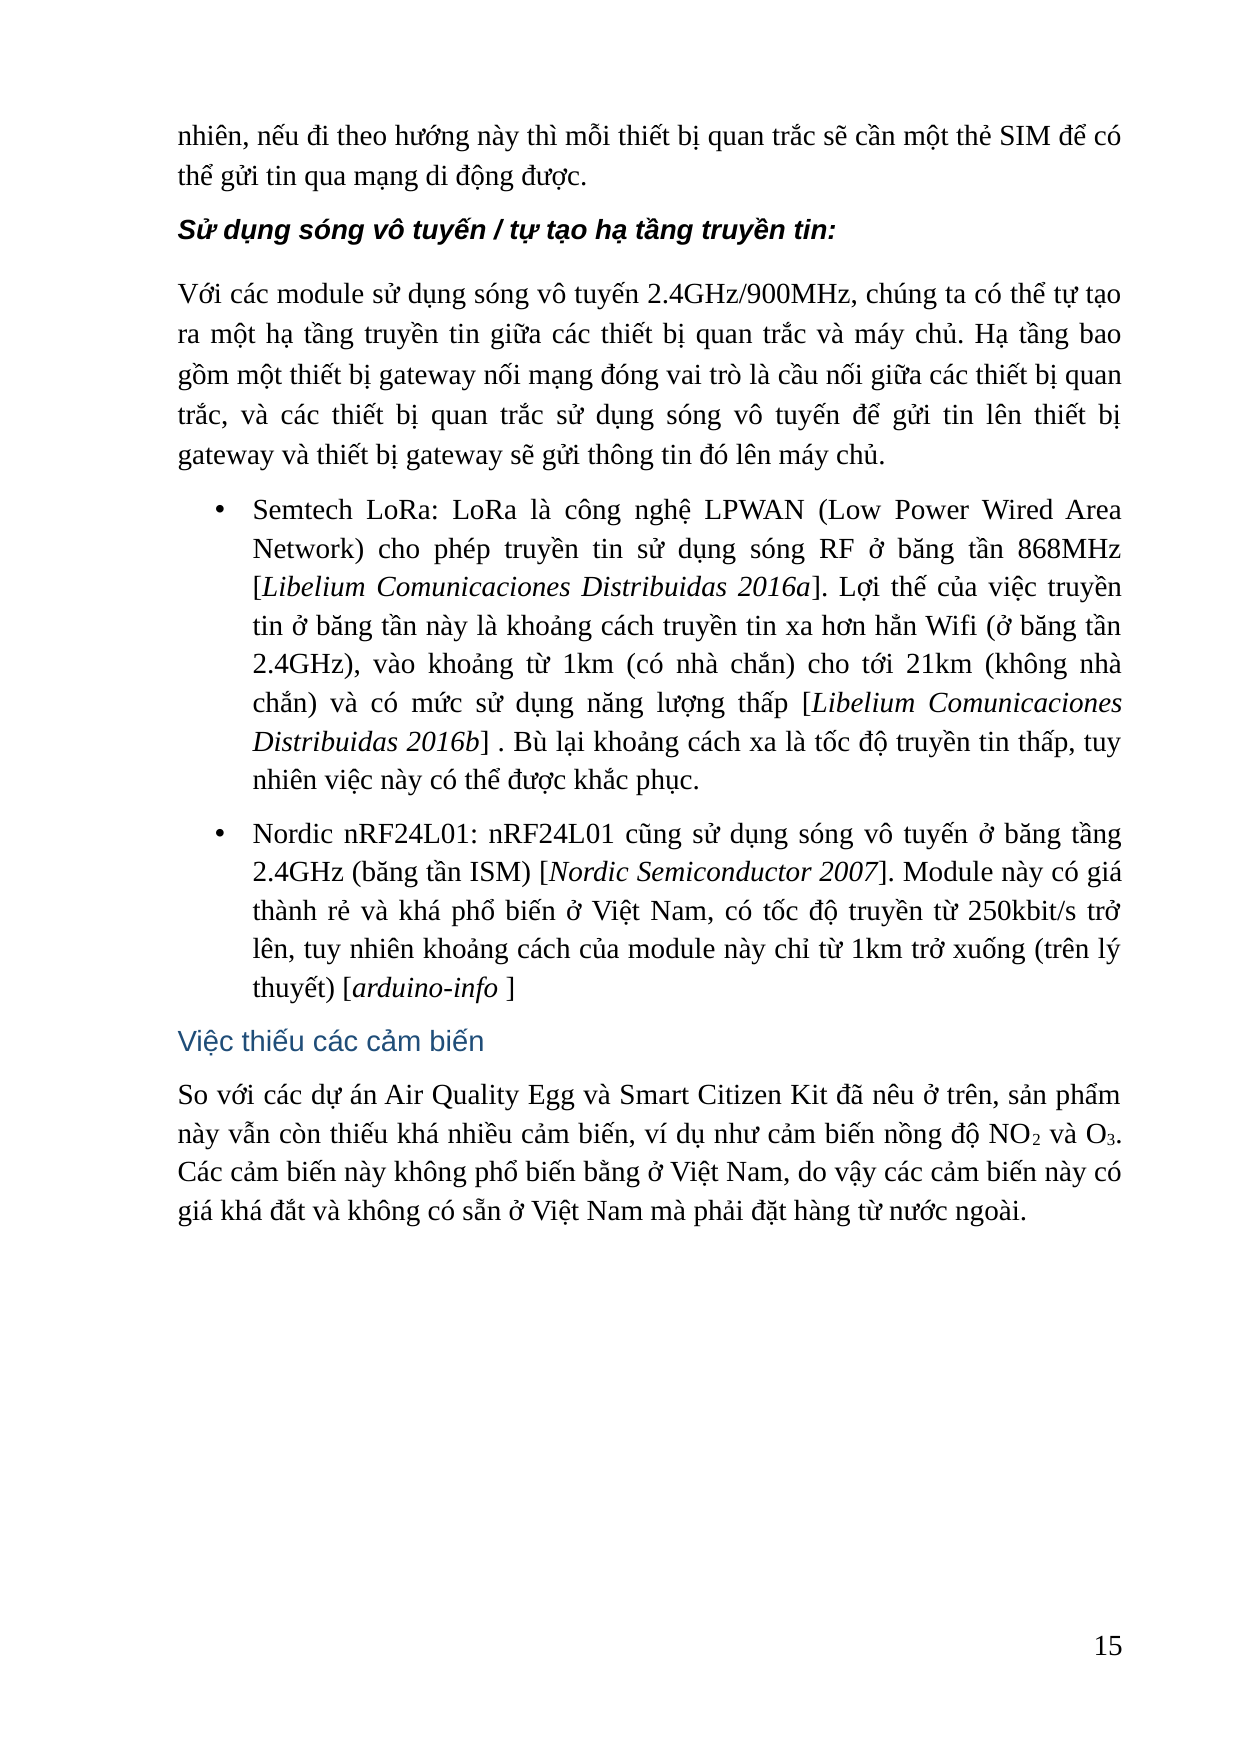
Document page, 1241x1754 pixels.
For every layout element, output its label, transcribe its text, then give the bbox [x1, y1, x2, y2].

text Với các module sử dụng sóng vô tuyến 2.4GHz/900MHz, chúng ta có thể tự tạo ra một hạ tầng truyền tin giữa các thiết bị quan trắc và máy chủ. Hạ tầng bao gồm một thiết bị gateway nối mạng đóng vai trò là cầu nối giữa các thiết bị quan trắc, và các thiết bị quan trắc sử dụng sóng vô tuyến để gửi tin lên thiết bị gateway và thiết bị gateway sẽ gửi thông tin đó lên máy chủ. [177, 276, 1122, 471]
text So với các dự án Air Quality Egg và Smart Citizen Kit đã nêu ở trên, sản phẩm này vẫn còn thiếu khá nhiều cảm biến, ví dụ như cảm biến nồng độ NO2 và O3. Các cảm biến này không phổ biến bằng ở Việt Nam, do vậy các cảm biến này có giá khá đắt và không có sẵn ở Việt Nam mà phải đặt hàng từ nước ngoài. [177, 1077, 1122, 1226]
text nhiên, nếu đi theo hướng này thì mỗi thiết bị quan trắc sẽ cần một thẻ SIM để có thể gửi tin qua mạng di động được. [177, 118, 1122, 192]
subtitle Việc thiếu các cảm biến [177, 1024, 1122, 1057]
list Nordic nRF24L01: nRF24L01 cũng sử dụng sóng vô tuyến ở băng tầng 2.4GHz (băng tần ISM) [Nordic Semiconductor 2007]. Module này có giá thành rẻ và khá phổ biến ở Việt Nam, có tốc độ truyền từ 250kbit/s trở lên, tuy nhiên khoảng cách của module này chỉ từ 1km trở xuống (trên lý thuyết) [arduino-info ] [215, 816, 1122, 1004]
subtitle Sử dụng sóng vô tuyến / tự tạo hạ tầng truyền tin: [177, 213, 1122, 245]
list Semtech LoRa: LoRa là công nghệ LPWAN (Low Power Wired Area Network) cho phép truyền tin sử dụng sóng RF ở băng tần 868MHz [Libelium Comunicaciones Distribuidas 2016a]. Lợi thế của việc truyền tin ở băng tần này là khoảng cách truyền tin xa hơn hẳn Wifi (ở băng tần 2.4GHz), vào khoảng từ 1km (có nhà chắn) cho tới 21km (không nhà chắn) và có mức sử dụng năng lượng thấp [Libelium Comunicaciones Distribuidas 2016b] . Bù lại khoảng cách xa là tốc độ truyền tin thấp, tuy nhiên việc này có thể được khắc phục. [215, 492, 1122, 796]
